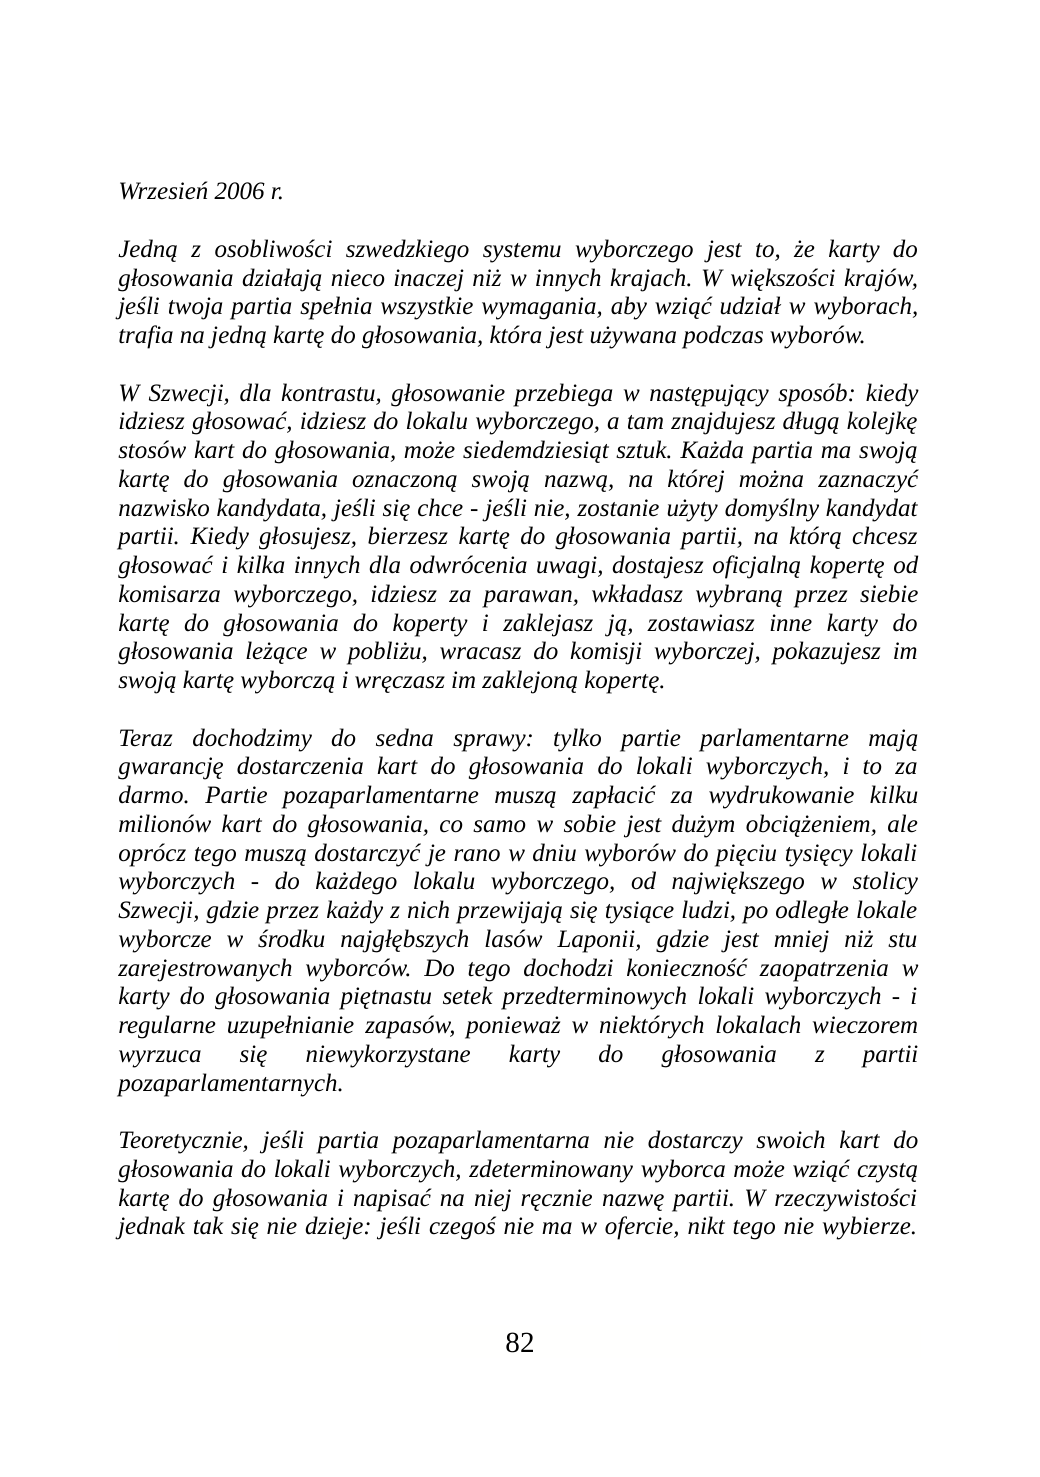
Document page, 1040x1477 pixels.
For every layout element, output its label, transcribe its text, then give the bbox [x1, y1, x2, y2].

text Teoretycznie, jeśli partia pozaparlamentarna nie dostarczy swoich kart do głosowania do lokali wyborczych, zdeterminowany wyborca może wziąć czystą kartę do głosowania i napisać na niej ręcznie nazwę partii. W rzeczywistości jednak tak się nie dzieje: jeśli czegoś nie ma w ofercie, nikt tego nie wybierze. [118, 1125, 921, 1240]
text Wrzesień 2006 r. [118, 176, 921, 205]
text Jedną z osobliwości szwedzkiego systemu wyborczego jest to, że karty do głosowania działają nieco inaczej niż w innych krajach. W większości krajów, jeśli twoja partia spełnia wszystkie wymagania, aby wziąć udział w wyborach, trafia na jedną kartę do głosowania, która jest używana podczas wyborów. [118, 234, 921, 349]
text Teraz dochodzimy do sedna sprawy: tylko partie parlamentarne mają gwarancję dostarczenia kart do głosowania do lokali wyborczych, i to za darmo. Partie pozaparlamentarne muszą zapłacić za wydrukowanie kilku milionów kart do głosowania, co samo w sobie jest dużym obciążeniem, ale oprócz tego muszą dostarczyć je rano w dniu wyborów do pięciu tysięcy lokali wyborczych - do każdego lokalu wyborczego, od największego w stolicy Szwecji, gdzie przez każdy z nich przewijają się tysiące ludzi, po odległe lokale wyborcze w środku najgłębszych lasów Laponii, gdzie jest mniej niż stu zarejestrowanych wyborców. Do tego dochodzi konieczność zaopatrzenia w karty do głosowania piętnastu setek przedterminowych lokali wyborczych - i regularne uzupełnianie zapasów, ponieważ w niektórych lokalach wieczorem wyrzuca się niewykorzystane karty do głosowania z partii pozaparlamentarnych. [118, 723, 921, 1096]
text W Szwecji, dla kontrastu, głosowanie przebiega w następujący sposób: kiedy idziesz głosować, idziesz do lokalu wyborczego, a tam znajdujesz długą kolejkę stosów kart do głosowania, może siedemdziesiąt sztuk. Każda partia ma swoją kartę do głosowania oznaczoną swoją nazwą, na której można zaznaczyć nazwisko kandydata, jeśli się chce - jeśli nie, zostanie użyty domyślny kandydat partii. Kiedy głosujesz, bierzesz kartę do głosowania partii, na którą chcesz głosować i kilka innych dla odwrócenia uwagi, dostajesz oficjalną kopertę od komisarza wyborczego, idziesz za parawan, wkładasz wybraną przez siebie kartę do głosowania do koperty i zaklejasz ją, zostawiasz inne karty do głosowania leżące w pobliżu, wracasz do komisji wyborczej, pokazujesz im swoją kartę wyborczą i wręczasz im zaklejoną kopertę. [118, 378, 921, 694]
